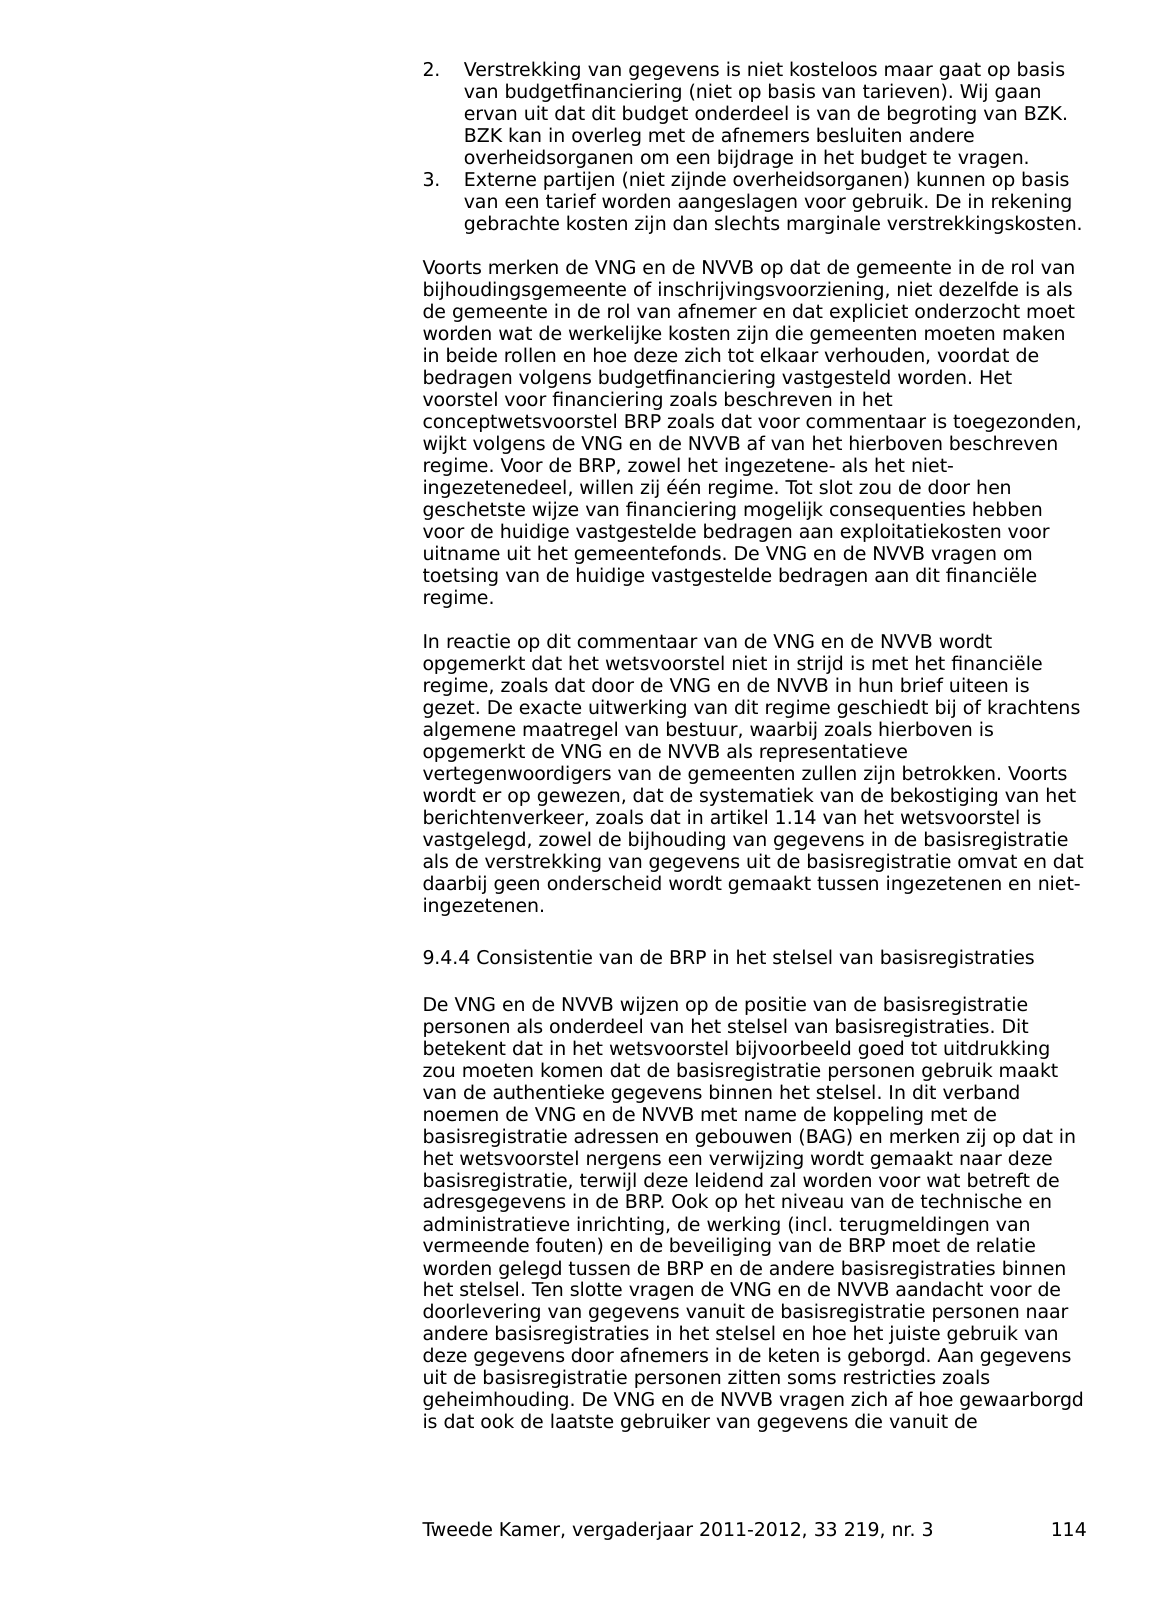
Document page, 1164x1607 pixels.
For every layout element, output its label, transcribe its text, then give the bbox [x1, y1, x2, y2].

subtitle 9.4.4 Consistentie van de BRP in het stelsel van basisregistraties [422, 947, 1087, 969]
text In reactie op dit commentaar van de VNG en de NVVB wordt opgemerkt dat het wetsvoorstel niet in strijd is met het financiële regime, zoals dat door de VNG en de NVVB in hun brief uiteen is gezet. De exacte uitwerking van dit regime geschiedt bij of krachtens algemene maatregel van bestuur, waarbij zoals hierboven is opgemerkt de VNG en de NVVB als representatieve vertegenwoordigers van de gemeenten zullen zijn betrokken. Voorts wordt er op gewezen, dat de systematiek van de bekostiging van het berichtenverkeer, zoals dat in artikel 1.14 van het wetsvoorstel is vastgelegd, zowel de bijhouding van gegevens in de basisregistratie als de verstrekking van gegevens uit de basisregistratie omvat en dat daarbij geen onderscheid wordt gemaakt tussen ingezetenen en niet-ingezetenen. [422, 631, 1087, 917]
text Voorts merken de VNG en de NVVB op dat de gemeente in de rol van bijhoudingsgemeente of inschrijvingsvoorziening, niet dezelfde is als de gemeente in de rol van afnemer en dat expliciet onderzocht moet worden wat de werkelijke kosten zijn die gemeenten moeten maken in beide rollen en hoe deze zich tot elkaar verhouden, voordat de bedragen volgens budgetfinanciering vastgesteld worden. Het voorstel voor financiering zoals beschreven in het conceptwetsvoorstel BRP zoals dat voor commentaar is toegezonden, wijkt volgens de VNG en de NVVB af van het hierboven beschreven regime. Voor de BRP, zowel het ingezetene- als het niet-ingezetenedeel, willen zij één regime. Tot slot zou de door hen geschetste wijze van financiering mogelijk consequenties hebben voor de huidige vastgestelde bedragen aan exploitatiekosten voor uitname uit het gemeentefonds. De VNG en de NVVB vragen om toetsing van de huidige vastgestelde bedragen aan dit financiële regime. [422, 257, 1087, 609]
text De VNG en de NVVB wijzen op de positie van de basisregistratie personen als onderdeel van het stelsel van basisregistraties. Dit betekent dat in het wetsvoorstel bijvoorbeeld goed tot uitdrukking zou moeten komen dat de basisregistratie personen gebruik maakt van de authentieke gegevens binnen het stelsel. In dit verband noemen de VNG en de NVVB met name de koppeling met de basisregistratie adressen en gebouwen (BAG) en merken zij op dat in het wetsvoorstel nergens een verwijzing wordt gemaakt naar deze basisregistratie, terwijl deze leidend zal worden voor wat betreft de adresgegevens in de BRP. Ook op het niveau van de technische en administratieve inrichting, de werking (incl. terugmeldingen van vermeende fouten) en de beveiliging van de BRP moet de relatie worden gelegd tussen de BRP en de andere basisregistraties binnen het stelsel. Ten slotte vragen de VNG en de NVVB aandacht voor de doorlevering van gegevens vanuit de basisregistratie personen naar andere basisregistraties in het stelsel en hoe het juiste gebruik van deze gegevens door afnemers in de keten is geborgd. Aan gegevens uit de basisregistratie personen zitten soms restricties zoals geheimhouding. De VNG en de NVVB vragen zich af hoe gewaarborgd is dat ook de laatste gebruiker van gegevens die vanuit de [422, 994, 1087, 1433]
text 2. Verstrekking van gegevens is niet kosteloos maar gaat op basis van budgetfinanciering (niet op basis van tarieven). Wij gaan ervan uit dat dit budget onderdeel is van de begroting van BZK. BZK kan in overleg met de afnemers besluiten andere overheidsorganen om een bijdrage in het budget te vragen. [422, 59, 1087, 169]
text 3. Externe partijen (niet zijnde overheidsorganen) kunnen op basis van een tarief worden aangeslagen voor gebruik. De in rekening gebrachte kosten zijn dan slechts marginale verstrekkingskosten. [422, 169, 1087, 235]
